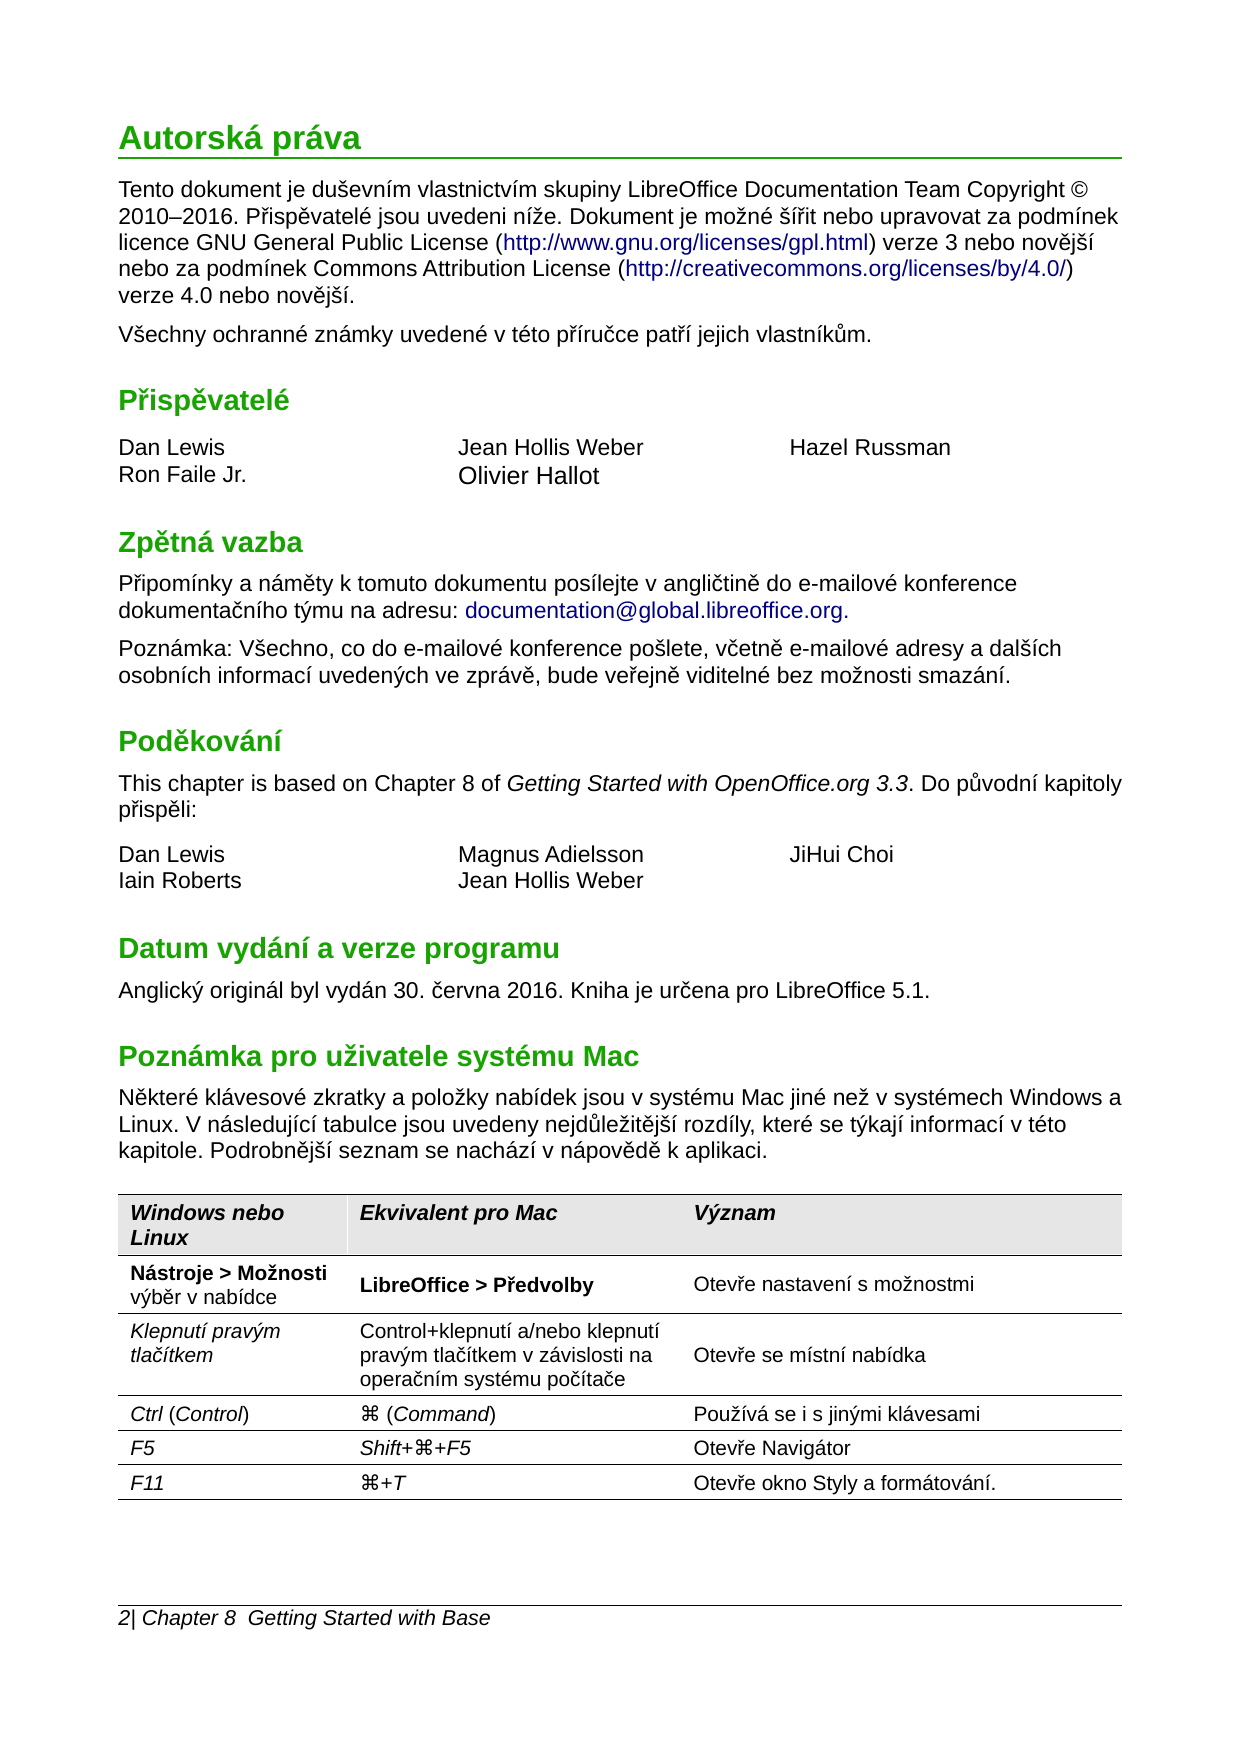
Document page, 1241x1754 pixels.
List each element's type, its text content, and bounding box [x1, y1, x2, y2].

table_cell Control+klepnutí a/nebo klepnutí pravým tlačítkem v závislosti na operačním systému počítače [348, 1314, 681, 1395]
table_cell F5 [118, 1431, 347, 1464]
table_header JiHui Choi [789, 841, 1122, 867]
table_cell Ron Faile Jr. [118, 461, 458, 489]
table_cell F11 [118, 1465, 347, 1499]
table_cell Otevře se místní nabídka [681, 1314, 1122, 1395]
table_header Význam [681, 1195, 1122, 1254]
subtitle Poznámka pro uživatele systému Mac [118, 1039, 1122, 1073]
table_header Dan Lewis [118, 434, 458, 461]
subtitle Přispěvatelé [118, 383, 1122, 417]
text Tento dokument je duševním vlastnictvím skupiny LibreOffice Documentation Team Copyright © 2010–2016. Přispěvatelé jsou uvedeni níže. Dokument je možné šířit nebo upravovat za podmínek licence GNU General Public License (http://www.gnu.org/licenses/gpl.html) verze 3 nebo novější nebo za podmínek Commons Attribution License (http://creativecommons.org/licenses/by/4.0/) verze 4.0 nebo novější. [118, 176, 1122, 308]
subtitle Poděkování [118, 724, 1122, 758]
subtitle Datum vydání a verze programu [118, 931, 1122, 965]
text Některé klávesové zkratky a položky nabídek jsou v systému Mac jiné než v systémech Windows a Linux. V následující tabulce jsou uvedeny nejdůležitější rozdíly, které se týkají informací v této kapitole. Podrobnější seznam se nachází v nápovědě k aplikaci. [118, 1084, 1122, 1163]
table_cell Otevře Navigátor [681, 1431, 1122, 1464]
table_cell Jean Hollis Weber [458, 867, 789, 896]
text Poznámka: Všechno, co do e-mailové konference pošlete, včetně e-mailové adresy a dalších osobních informací uvedených ve zprávě, bude veřejně viditelné bez možnosti smazání. [118, 635, 1122, 688]
text Všechny ochranné známky uvedené v této příručce patří jejich vlastníkům. [118, 321, 1122, 347]
table_cell Iain Roberts [118, 867, 458, 896]
table_cell Otevře okno Styly a formátování. [681, 1465, 1122, 1499]
table_cell Olivier Hallot [458, 461, 789, 489]
table_cell Shift+⌘+F5 [348, 1431, 681, 1464]
table_cell Otevře nastavení s možnostmi [681, 1256, 1122, 1313]
subtitle Zpětná vazba [118, 525, 1122, 558]
text Anglický originál byl vydán 30. června 2016. Kniha je určena pro LibreOffice 5.1. [118, 977, 1122, 1003]
table_header Jean Hollis Weber [458, 434, 789, 461]
table_header Magnus Adielsson [458, 841, 789, 867]
table_header Windows nebo Linux [118, 1195, 347, 1254]
table_header Hazel Russman [789, 434, 1122, 461]
table_cell [789, 461, 1122, 489]
table_cell Klepnutí pravým tlačítkem [118, 1314, 347, 1395]
table_cell LibreOffice > Předvolby [348, 1256, 681, 1313]
table_cell Ctrl (Control) [118, 1396, 347, 1430]
text Připomínky a náměty k tomuto dokumentu posílejte v angličtině do e-mailové konference dokumentačního týmu na adresu: documentation@global.libreoffice.org. [118, 570, 1122, 623]
table_cell ⌘ (Command) [348, 1396, 681, 1430]
table_cell [789, 867, 1122, 896]
table_cell Nástroje > Možnosti výběr v nabídce [118, 1256, 347, 1313]
subtitle Autorská práva [118, 118, 1122, 157]
table_cell ⌘+T [348, 1465, 681, 1499]
table_header Dan Lewis [118, 841, 458, 867]
text This chapter is based on Chapter 8 of Getting Started with OpenOffice.org 3.3. Do původní kapitoly přispěli: [118, 769, 1122, 822]
table_header Ekvivalent pro Mac [348, 1195, 681, 1254]
table_cell Používá se i s jinými klávesami [681, 1396, 1122, 1430]
